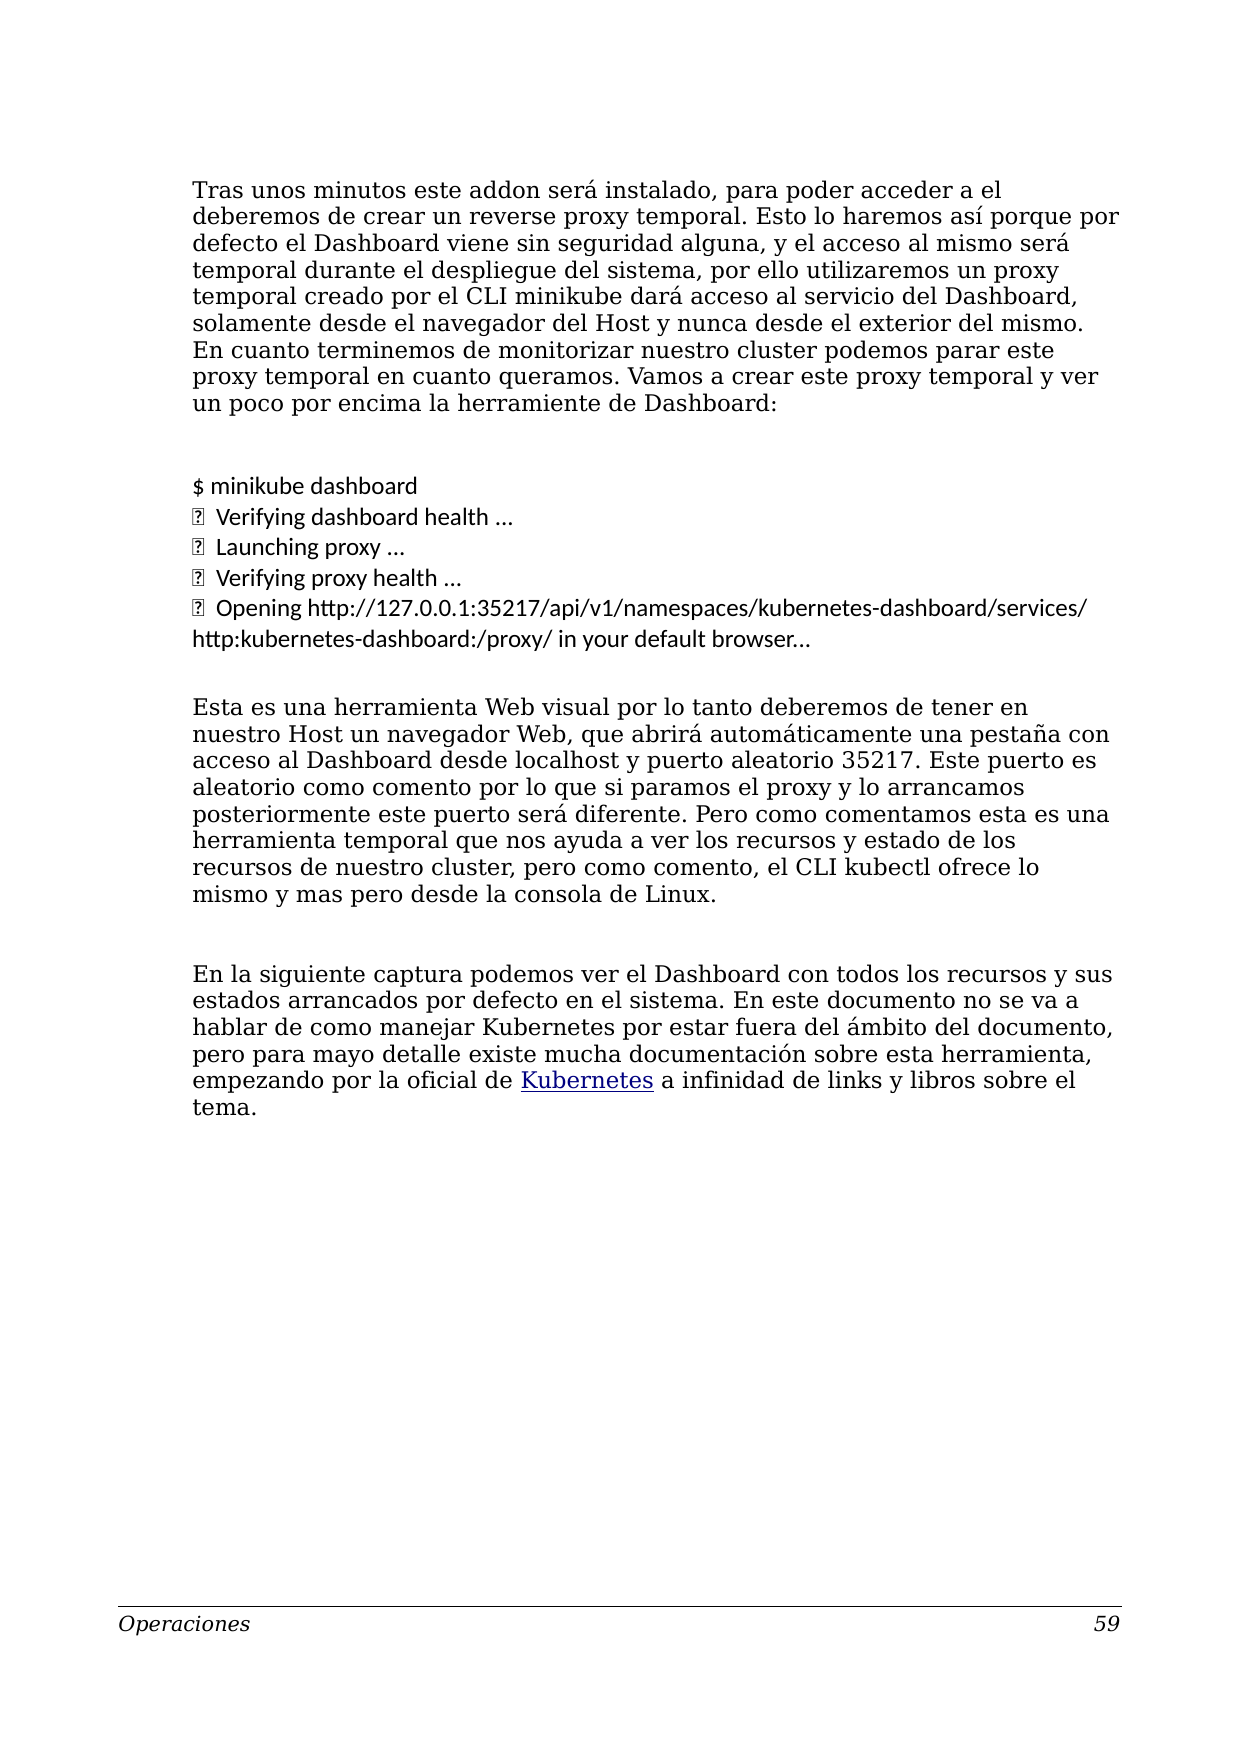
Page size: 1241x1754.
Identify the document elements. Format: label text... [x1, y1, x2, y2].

text Tras unos minutos este addon será instalado, para poder acceder a el deberemos de crear un reverse proxy temporal. Esto lo haremos así porque por defecto el Dashboard viene sin seguridad alguna, y el acceso al mismo será temporal durante el despliegue del sistema, por ello utilizaremos un proxy temporal creado por el CLI minikube dará acceso al servicio del Dashboard, solamente desde el navegador del Host y nunca desde el exterior del mismo. En cuanto terminemos de monitorizar nuestro cluster podemos parar este proxy temporal en cuanto queramos. Vamos a crear este proxy temporal y ver un poco por encima la herramiente de Dashboard: [192, 177, 1122, 417]
text Esta es una herramienta Web visual por lo tanto deberemos de tener en nuestro Host un navegador Web, que abrirá automáticamente una pestaña con acceso al Dashboard desde localhost y puerto aleatorio 35217. Este puerto es aleatorio como comento por lo que si paramos el proxy y lo arrancamos posteriormente este puerto será diferente. Pero como comentamos esta es una herramienta temporal que nos ayuda a ver los recursos y estado de los recursos de nuestro cluster, pero como comento, el CLI kubectl ofrece lo mismo y mas pero desde la consola de Linux. En la siguiente captura podemos ver el Dashboard con todos los recursos y sus estados arrancados por defecto en el sistema. En este documento no se va a hablar de como manejar Kubernetes por estar fuera del ámbito del documento, pero para mayo detalle existe mucha documentación sobre esta herramienta, empezando por la oficial de Kubernetes a infinidad de links y libros sobre el tema. [192, 508, 1122, 1121]
